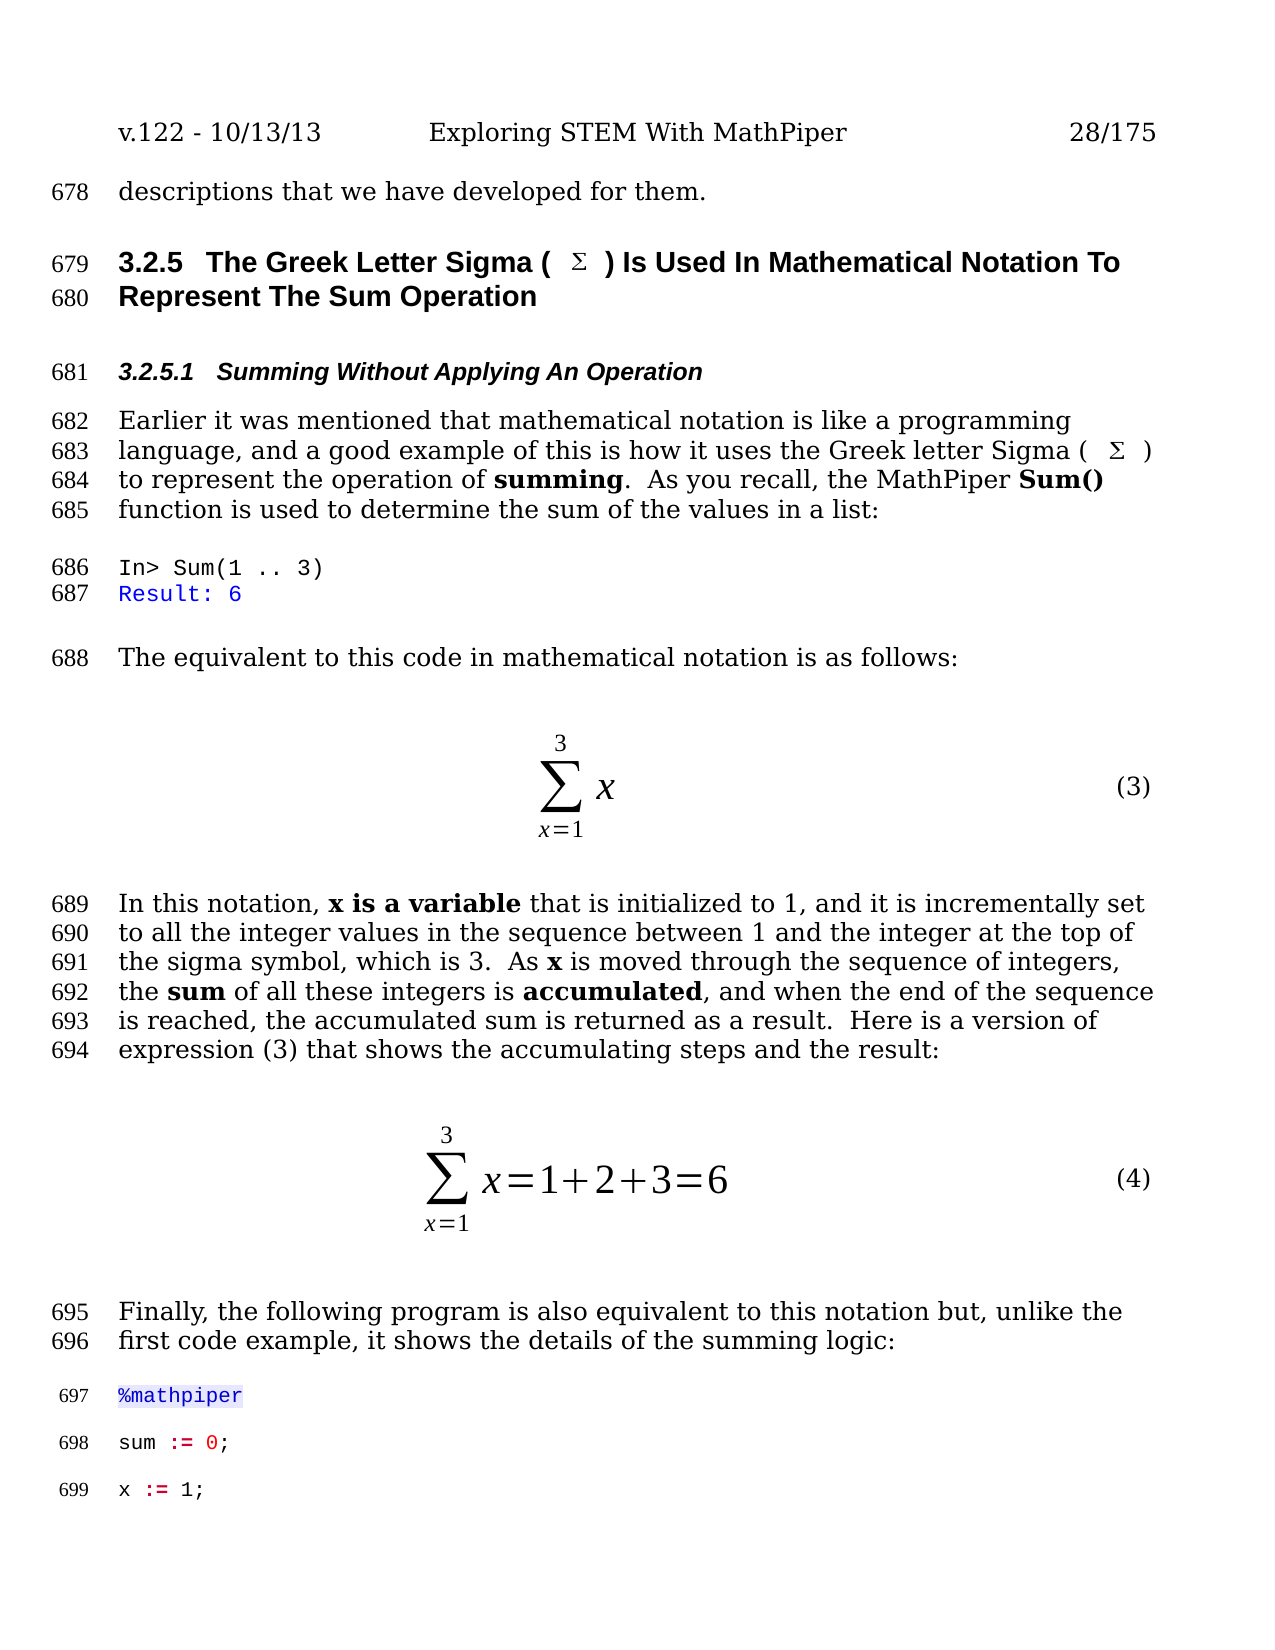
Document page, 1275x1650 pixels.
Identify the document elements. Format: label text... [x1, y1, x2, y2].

text Result: 6 [118, 582, 1157, 608]
text Finally, the following program is also equivalent to this notation but, unlike the first code example, it shows the details of the summing logic: [118, 1297, 1157, 1355]
text In this notation, x is a variable that is initialized to 1, and it is incrementally set to all the integer values in the sequence between 1 and the integer at the top of the sigma symbol, which is 3. As x is moved through the sequence of integers, the sum of all these integers is accumulated, and when the end of the sequence is reached, the accumulated sum is returned as a result. Here is a version of expression (3) that shows the accumulating steps and the result: [118, 889, 1157, 1064]
subtitle Summing Without Applying An Operation [118, 357, 1157, 386]
text In> Sum(1 .. 3) [118, 556, 1157, 582]
table_header (3) [1041, 722, 1157, 851]
text sum := 0; [118, 1432, 1157, 1456]
text %mathpiper [118, 1385, 1157, 1408]
text descriptions that we have developed for them. [118, 177, 1157, 206]
text x := 1; [118, 1479, 1157, 1503]
subtitle The Greek Letter Sigma () Is Used In Mathematical Notation To Represent The Sum Operation [118, 245, 1157, 312]
table_header (4) [1041, 1115, 1157, 1244]
table_header [118, 1115, 1041, 1244]
text Earlier it was mentioned that mathematical notation is like a programming language, and a good example of this is how it uses the Greek letter Sigma () to represent the operation of summing. As you recall, the MathPiper Sum() function is used to determine the sum of the values in a list: [118, 407, 1157, 524]
text The equivalent to this code in mathematical notation is as follows: [118, 643, 1157, 672]
table_header [118, 722, 1041, 851]
